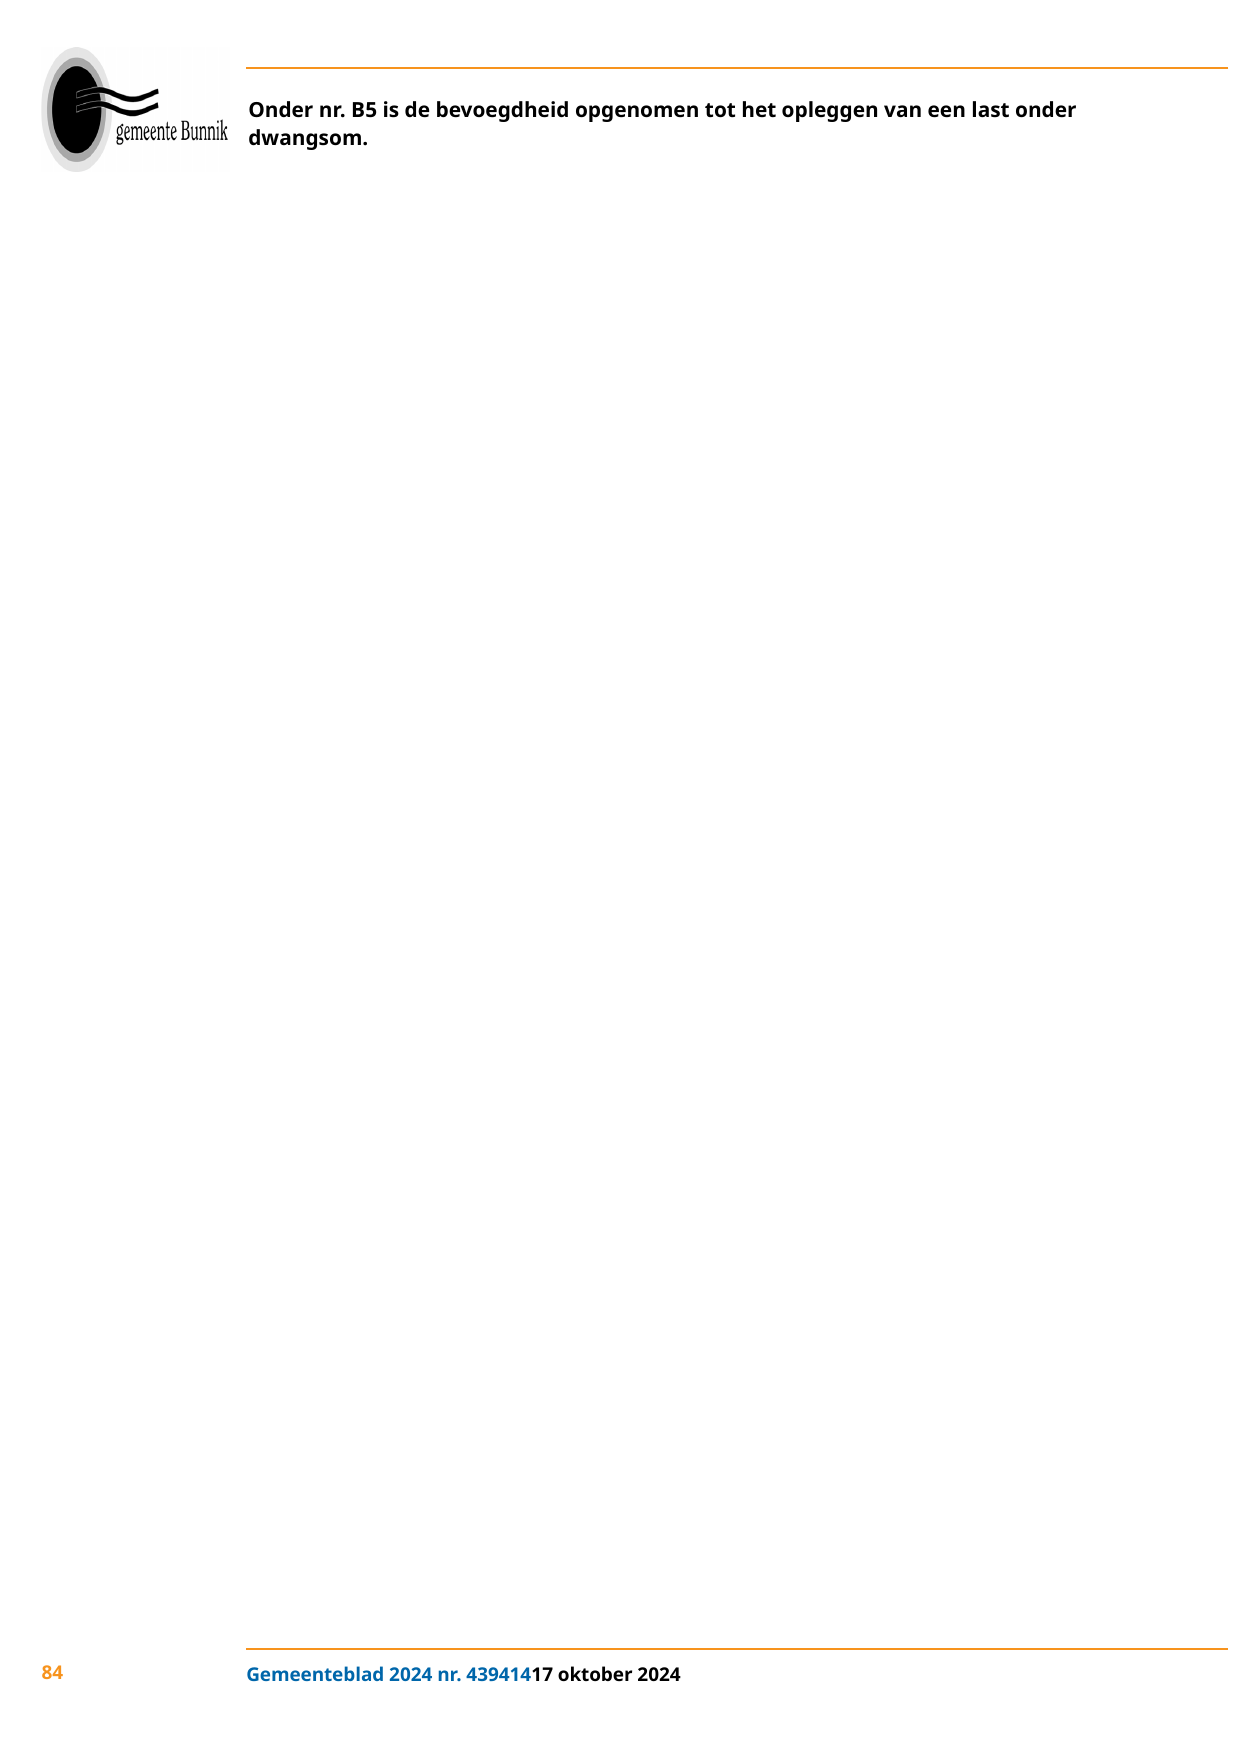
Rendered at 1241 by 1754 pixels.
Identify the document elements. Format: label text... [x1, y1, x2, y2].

text Onder nr. B5 is de bevoegdheid opgenomen tot het opleggen van een last onder dwangsom. [248, 95, 1152, 152]
picture [41, 47, 231, 172]
